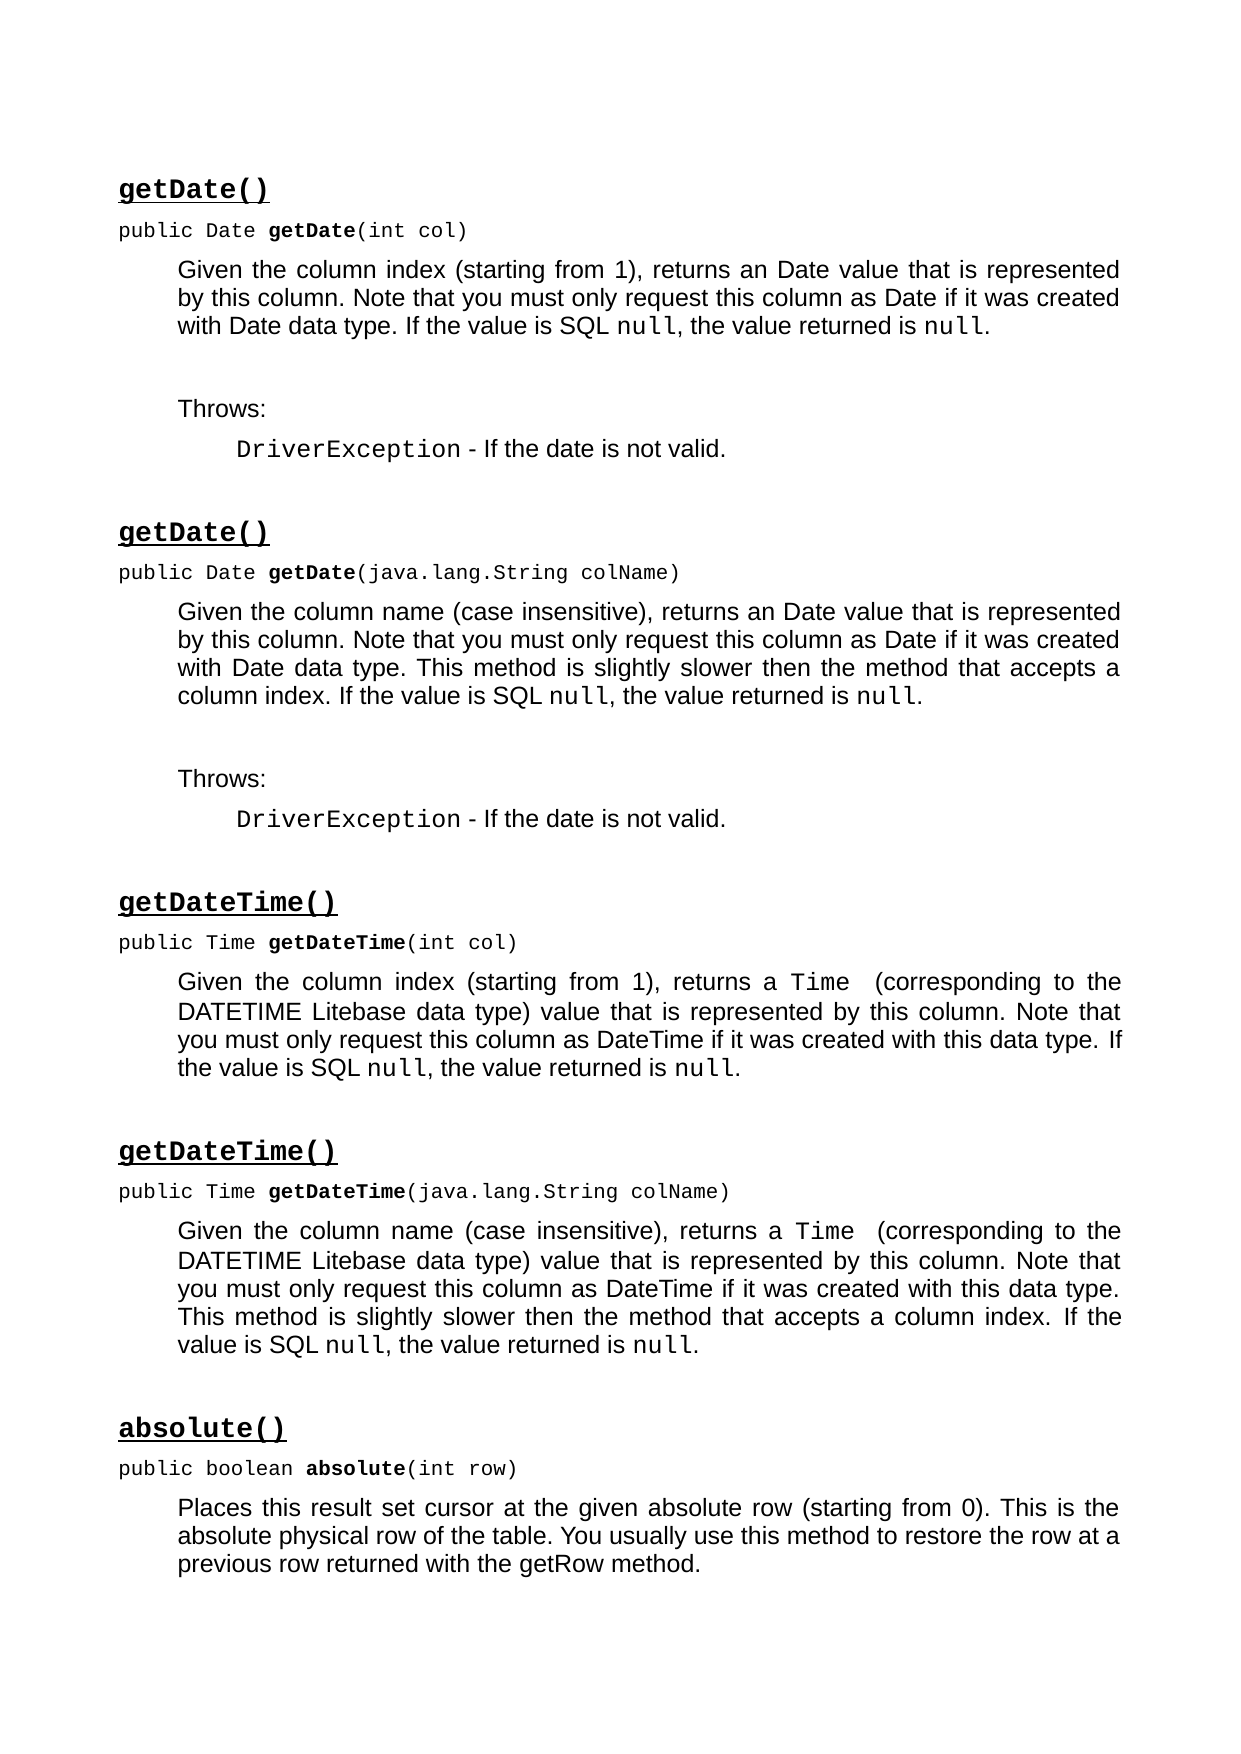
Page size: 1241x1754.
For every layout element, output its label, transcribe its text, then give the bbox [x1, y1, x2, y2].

list Given the column name (case insensitive), returns a Time (corresponding to the DATETIME Litebase data type) value that is represented by this column. Note that you must only request this column as DateTime if it was created with this data type. This method is slightly slower then the method that accepts a column index. If the value is SQL null, the value returned is null. [177, 1217, 1122, 1361]
subtitle getDateTime() [118, 888, 1122, 919]
list DriverException - If the date is not valid. [236, 805, 1122, 835]
text public Date getDate(java.lang.String colName) [118, 562, 1122, 586]
text public Date getDate(int col) [118, 220, 1122, 243]
subtitle absolute() [118, 1414, 1122, 1446]
subtitle getDate() [118, 518, 1122, 549]
text public boolean absolute(int row) [118, 1458, 1122, 1482]
text Throws: [118, 764, 1122, 792]
text Throws: [118, 394, 1122, 422]
subtitle getDate() [118, 176, 1122, 207]
list Given the column index (starting from 1), returns an Date value that is represented by this column. Note that you must only request this column as Date if it was created with Date data type. If the value is SQL null, the value returned is null. [177, 256, 1122, 342]
subtitle getDateTime() [118, 1137, 1122, 1168]
list Given the column index (starting from 1), returns a Time (corresponding to the DATETIME Litebase data type) value that is represented by this column. Note that you must only request this column as DateTime if it was created with this data type. If the value is SQL null, the value returned is null. [177, 968, 1122, 1084]
list Given the column name (case insensitive), returns an Date value that is represented by this column. Note that you must only request this column as Date if it was created with Date data type. This method is slightly slower then the method that accepts a column index. If the value is SQL null, the value returned is null. [177, 598, 1122, 712]
text public Time getDateTime(java.lang.String colName) [118, 1181, 1122, 1204]
list Places this result set cursor at the given absolute row (starting from 0). This is the absolute physical row of the table. You usually use this method to restore the row at a previous row returned with the getRow method. [177, 1494, 1122, 1578]
list DriverException - If the date is not valid. [236, 435, 1122, 465]
text public Time getDateTime(int col) [118, 932, 1122, 956]
